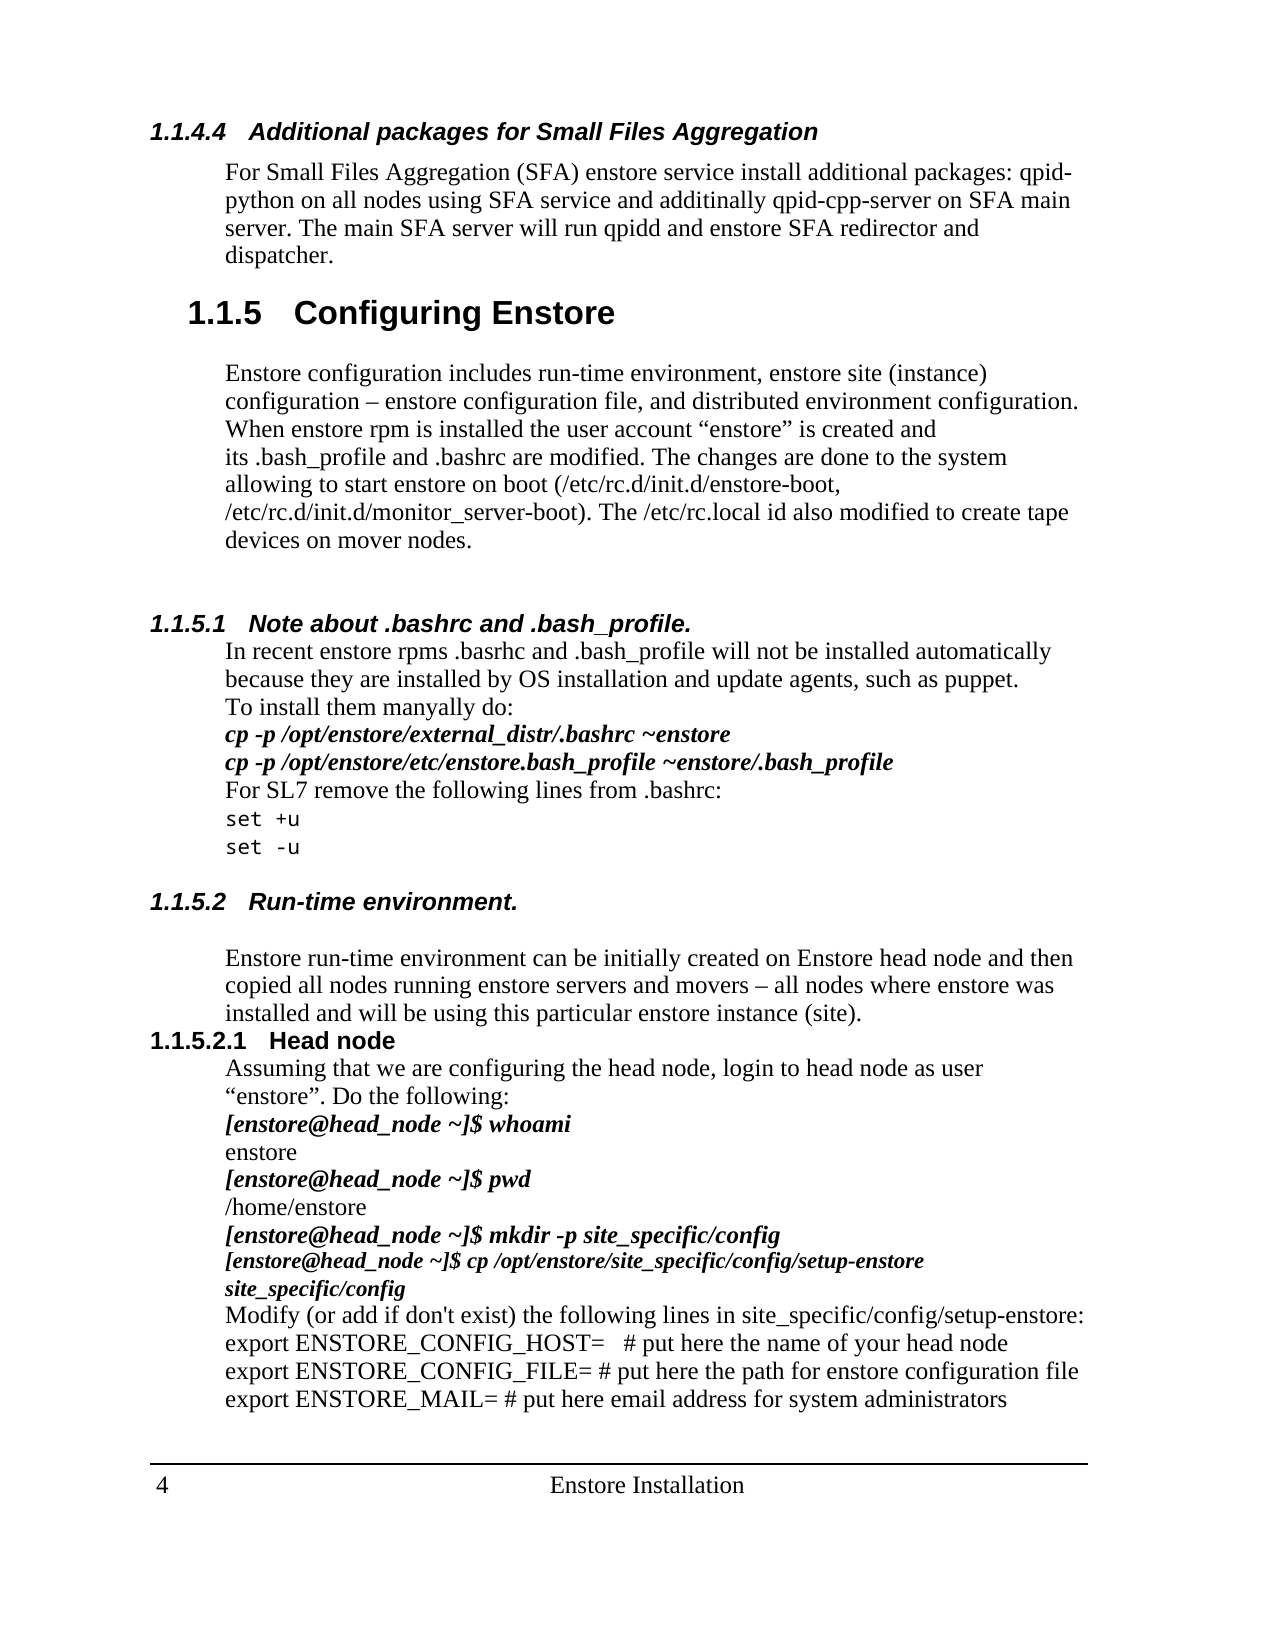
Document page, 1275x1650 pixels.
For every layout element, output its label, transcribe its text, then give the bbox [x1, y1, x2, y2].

text Assuming that we are configuring the head node, login to head node as user “enstore”. Do the following: [225, 1054, 1087, 1110]
text [enstore@head_node ~]$ pwd [225, 1165, 1087, 1193]
text enstore [225, 1138, 1087, 1165]
text For SL7 remove the following lines from .bashrc: [225, 776, 1087, 804]
text cp -p /opt/enstore/etc/enstore.bash_profile ~enstore/.bash_profile [225, 748, 1087, 776]
text In recent enstore rpms .basrhc and .bash_profile will not be installed automatically because they are installed by OS installation and update agents, such as puppet. [225, 637, 1087, 693]
text Modify (or add if don't exist) the following lines in site_specific/config/setup-enstore: [225, 1302, 1087, 1329]
subtitle Note about .bashrc and .bash_profile. [150, 610, 1087, 637]
subtitle Configuring Enstore [150, 294, 1087, 332]
text [enstore@head_node ~]$ cp /opt/enstore/site_specific/config/setup-enstore site_specific/config [225, 1248, 1087, 1302]
text [enstore@head_node ~]$ mkdir -p site_specific/config [225, 1221, 1087, 1248]
text export ENSTORE_CONFIG_FILE= # put here the path for enstore configuration file [225, 1357, 1087, 1385]
subtitle Additional packages for Small Files Aggregation [150, 118, 1087, 146]
text export ENSTORE_CONFIG_HOST= # put here the name of your head node [225, 1329, 1087, 1357]
text export ENSTORE_MAIL= # put here email address for system administrators [225, 1385, 1087, 1412]
text set +u [225, 804, 1087, 832]
text [enstore@head_node ~]$ whoami [225, 1110, 1087, 1138]
text Enstore run-time environment can be initially created on Enstore head node and then copied all nodes running enstore servers and movers – all nodes where enstore was installed and will be using this particular enstore instance (site). [225, 944, 1087, 1027]
text For Small Files Aggregation (SFA) enstore service install additional packages: qpid-python on all nodes using SFA service and additinally qpid-cpp-server on SFA main server. The main SFA server will run qpidd and enstore SFA redirector and dispatcher. [225, 158, 1087, 269]
text Enstore configuration includes run-time environment, enstore site (instance) configuration – enstore configuration file, and distributed environment configuration. When enstore rpm is installed the user account “enstore” is created and its .bash_profile and .bashrc are modified. The changes are done to the system allowing to start enstore on boot (/etc/rc.d/init.d/enstore-boot, /etc/rc.d/init.d/monitor_server-boot). The /etc/rc.local id also modified to create tape devices on mover nodes. [225, 359, 1087, 553]
subtitle Run-time environment. [150, 888, 1087, 916]
text To install them manyally do: [225, 693, 1087, 721]
subtitle Head node [150, 1027, 1087, 1054]
text set -u [225, 832, 1087, 861]
text cp -p /opt/enstore/external_distr/.bashrc ~enstore [225, 721, 1087, 748]
text /home/enstore [225, 1193, 1087, 1221]
